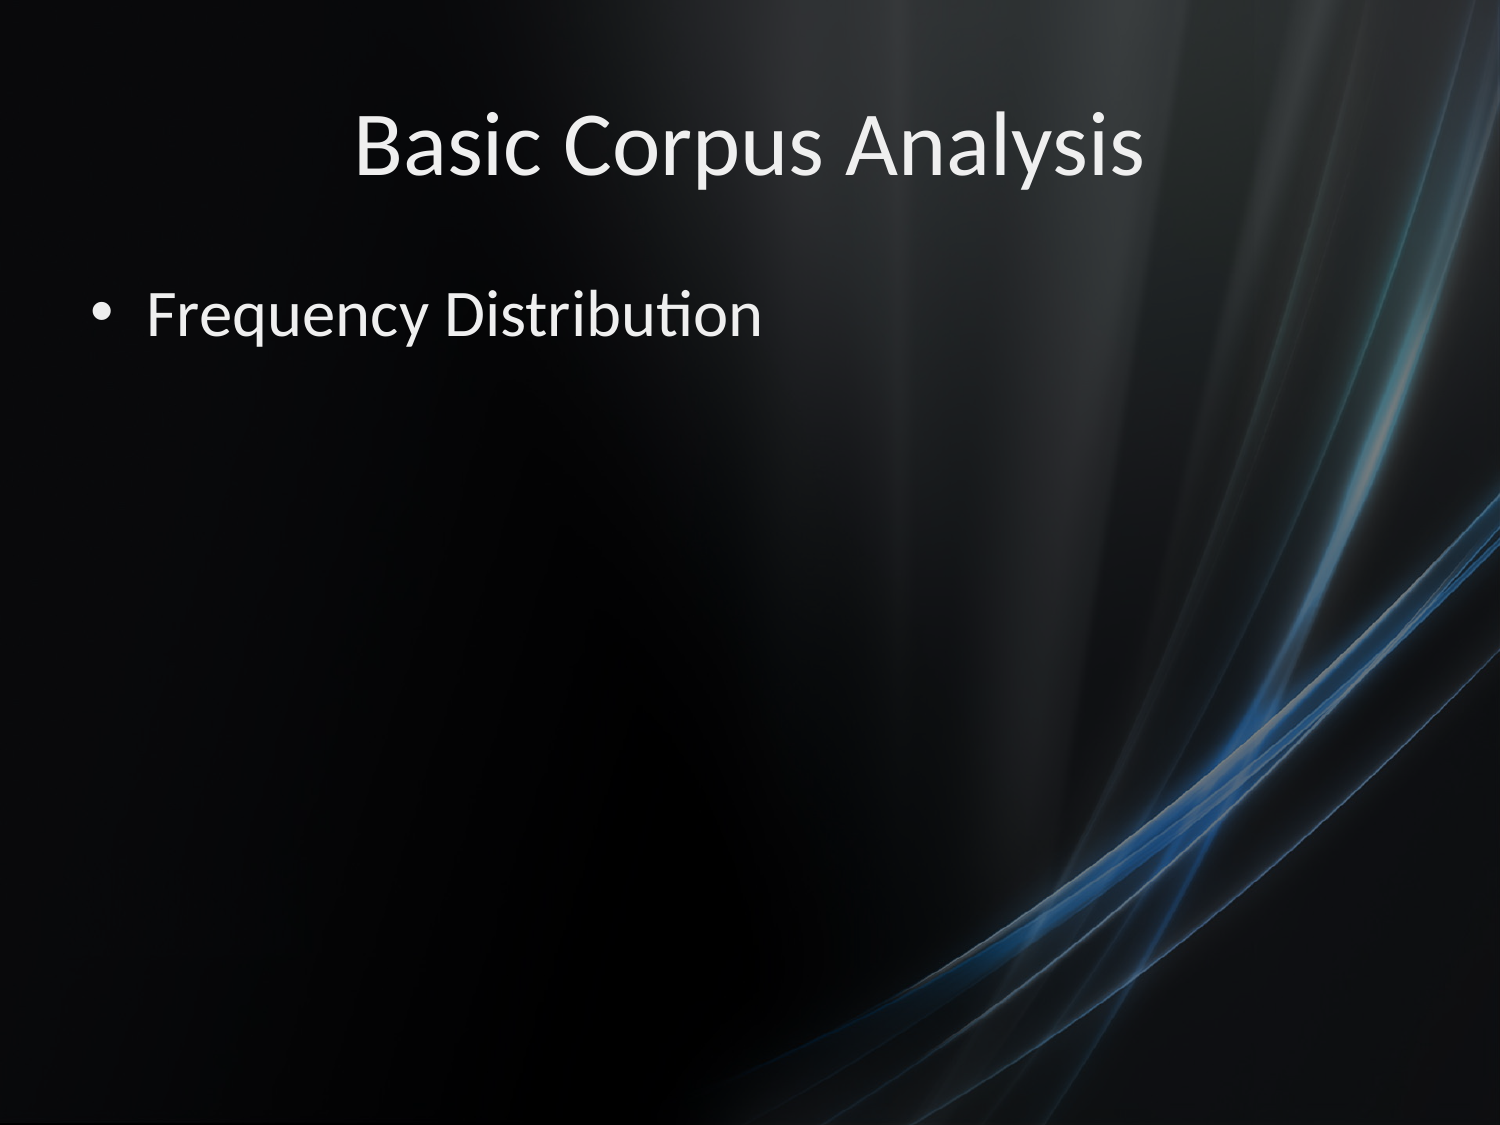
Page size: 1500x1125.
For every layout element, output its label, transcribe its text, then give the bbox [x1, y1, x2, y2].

text_box [0, 0, 1500, 1125]
title Basic Corpus Analysis [75, 45, 1425, 233]
list Frequency Distribution [75, 262, 1426, 1005]
